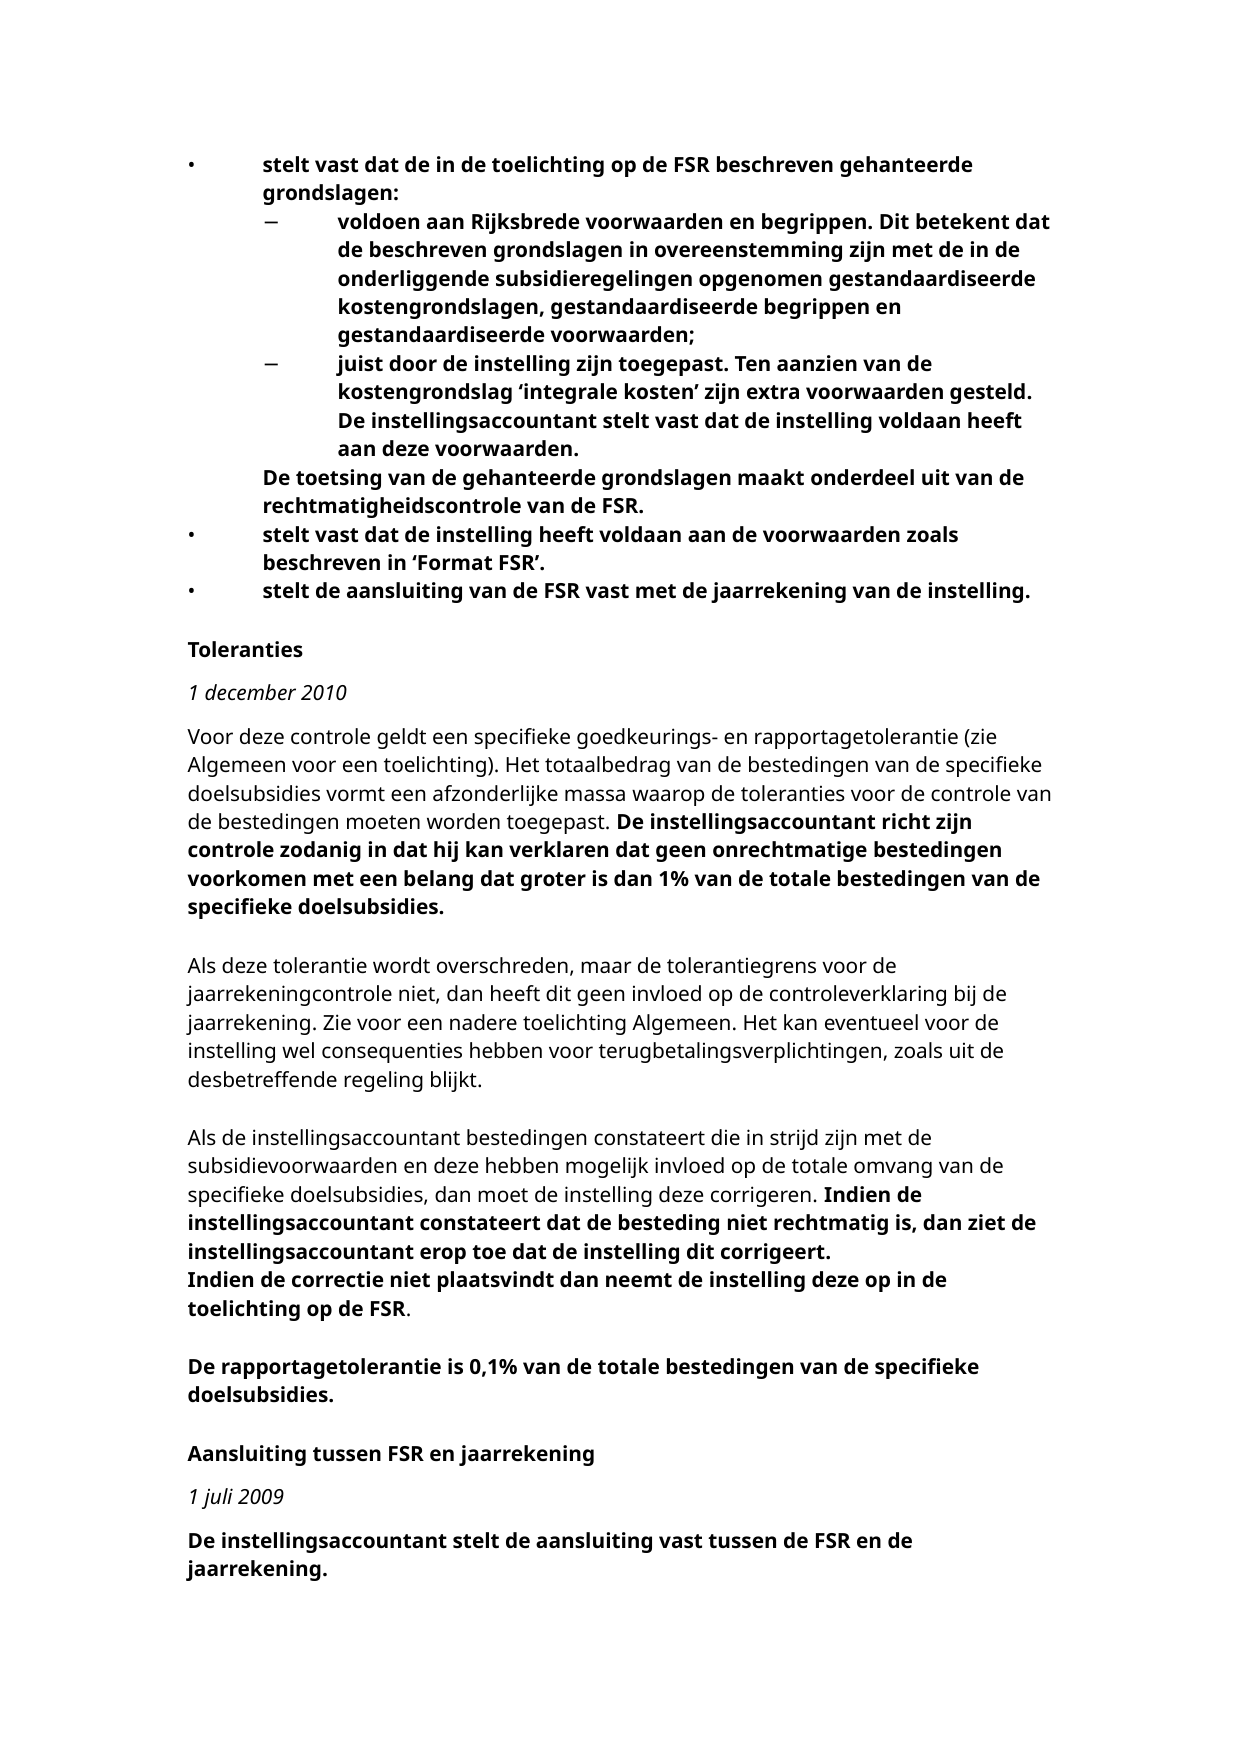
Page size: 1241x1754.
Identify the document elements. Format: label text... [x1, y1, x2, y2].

text De instellingsaccountant stelt de aansluiting vast tussen de FSR en de jaarrekening. [187, 1526, 1053, 1583]
list stelt vast dat de in de toelichting op de FSR beschreven gehanteerde grondslagen: [187, 150, 1053, 207]
list stelt de aansluiting van de FSR vast met de jaarrekening van de instelling. [187, 577, 1053, 605]
text Als de instellingsaccountant bestedingen constateert die in strijd zijn met de subsidievoorwaarden en deze hebben mogelijk invloed op de totale omvang van de specifieke doelsubsidies, dan moet de instelling deze corrigeren. Indien de instellingsaccountant constateert dat de besteding niet rechtmatig is, dan ziet de instellingsaccountant erop toe dat de instelling dit corrigeert. [187, 1123, 1053, 1265]
list stelt vast dat de instelling heeft voldaan aan de voorwaarden zoals beschreven in ‘Format FSR’. [187, 520, 1053, 577]
text Aansluiting tussen FSR en jaarrekening [187, 1439, 1053, 1467]
list voldoen aan Rijksbrede voorwaarden en begrippen. Dit betekent dat de beschreven grondslagen in overeenstemming zijn met de in de onderliggende subsidieregelingen opgenomen gestandaardiseerde kostengrondslagen, gestandaardiseerde begrippen en gestandaardiseerde voorwaarden; [262, 207, 1053, 349]
text Indien de correctie niet plaatsvindt dan neemt de instelling deze op in de toelichting op de FSR. [187, 1265, 1053, 1322]
text Als deze tolerantie wordt overschreden, maar de tolerantiegrens voor de jaarrekeningcontrole niet, dan heeft dit geen invloed op de controleverklaring bij de jaarrekening. Zie voor een nadere toelichting Algemeen. Het kan eventueel voor de instelling wel consequenties hebben voor terugbetalingsverplichtingen, zoals uit de desbetreffende regeling blijkt. [187, 951, 1053, 1093]
text 1 juli 2009 [187, 1482, 1053, 1511]
text Voor deze controle geldt een specifieke goedkeurings- en rapportagetolerantie (zie Algemeen voor een toelichting). Het totaalbedrag van de bestedingen van de specifieke doelsubsidies vormt een afzonderlijke massa waarop de toleranties voor de controle van de bestedingen moeten worden toegepast. De instellingsaccountant richt zijn controle zodanig in dat hij kan verklaren dat geen onrechtmatige bestedingen voorkomen met een belang dat groter is dan 1% van de totale bestedingen van de specifieke doelsubsidies. [187, 722, 1053, 921]
text De rapportagetolerantie is 0,1% van de totale bestedingen van de specifieke doelsubsidies. [187, 1352, 1053, 1409]
list De toetsing van de gehanteerde grondslagen maakt onderdeel uit van de rechtmatigheidscontrole van de FSR. [187, 463, 1053, 520]
text Toleranties [187, 635, 1053, 663]
list juist door de instelling zijn toegepast. Ten aanzien van de kostengrondslag ‘integrale kosten’ zijn extra voorwaarden gesteld. De instellingsaccountant stelt vast dat de instelling voldaan heeft aan deze voorwaarden. [262, 349, 1053, 463]
text 1 december 2010 [187, 678, 1053, 707]
